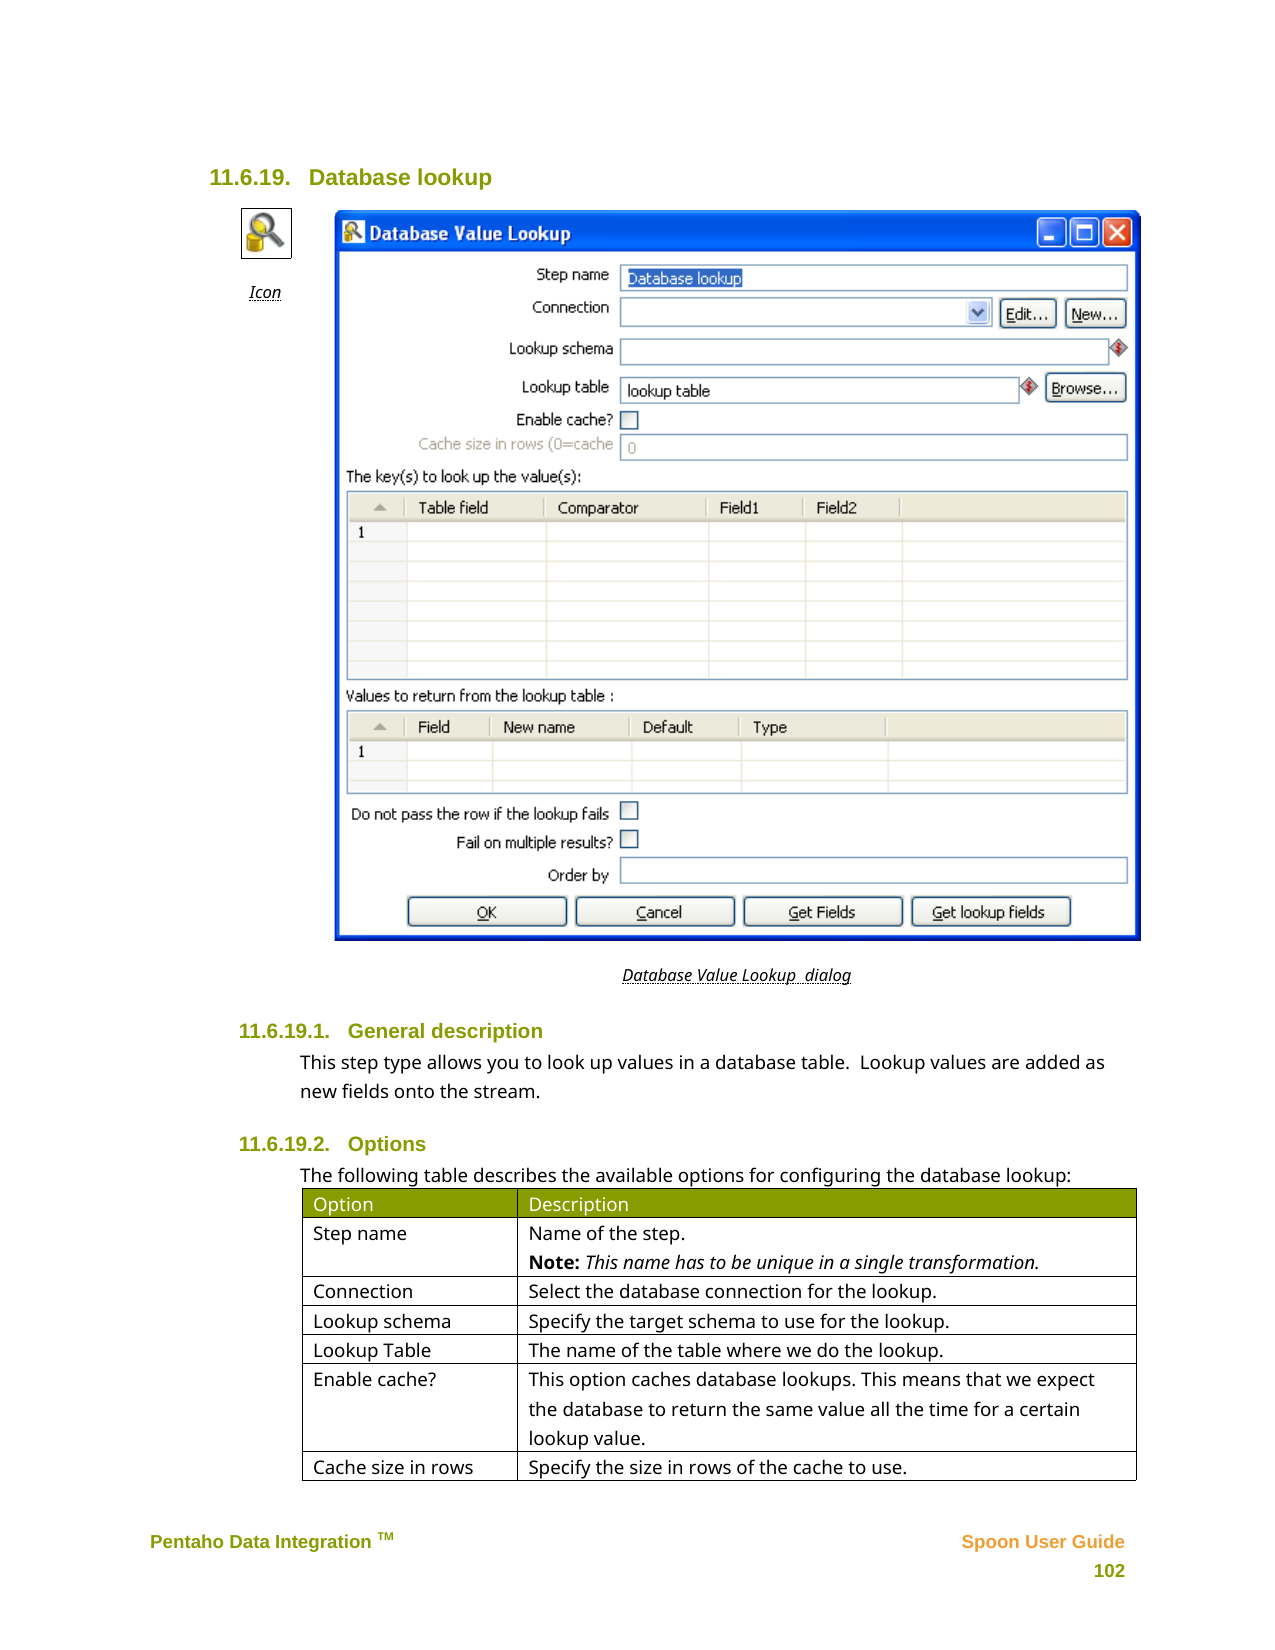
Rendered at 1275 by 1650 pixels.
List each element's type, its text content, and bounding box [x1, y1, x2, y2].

table_cell Name of the step. Note: This name has to be unique in a single transformation. [518, 1218, 1136, 1276]
table_cell Specify the size in rows of the cache to use. [518, 1452, 1136, 1480]
picture [244, 210, 288, 255]
subtitle Database lookup [209, 157, 1125, 192]
subtitle General description [239, 1011, 1125, 1045]
text Icon [240, 280, 292, 303]
table_header Description [518, 1189, 1136, 1217]
table_cell Enable cache? [303, 1364, 517, 1451]
table_cell Step name [303, 1218, 517, 1276]
text This step type allows you to look up values in a database table. Lookup values are added as new fields onto the stream. [300, 1046, 1125, 1104]
table_cell The name of the table where we do the lookup. [518, 1335, 1136, 1363]
table_cell This option caches database lookups. This means that we expect the database to return the same value all the time for a certain lookup value. [518, 1364, 1136, 1451]
table_cell Connection [303, 1277, 517, 1305]
table_cell Specify the target schema to use for the lookup. [518, 1306, 1136, 1334]
text Database Value Lookup dialog [334, 964, 1141, 986]
table_cell Select the database connection for the lookup. [518, 1277, 1136, 1305]
table_cell Lookup schema [303, 1306, 517, 1334]
subtitle Options [239, 1123, 1125, 1158]
text The following table describes the available options for configuring the database lookup: [300, 1159, 1125, 1188]
table_header Option [303, 1189, 517, 1217]
table_cell Lookup Table [303, 1335, 517, 1363]
picture [334, 210, 1141, 941]
table_cell Cache size in rows [303, 1452, 517, 1480]
